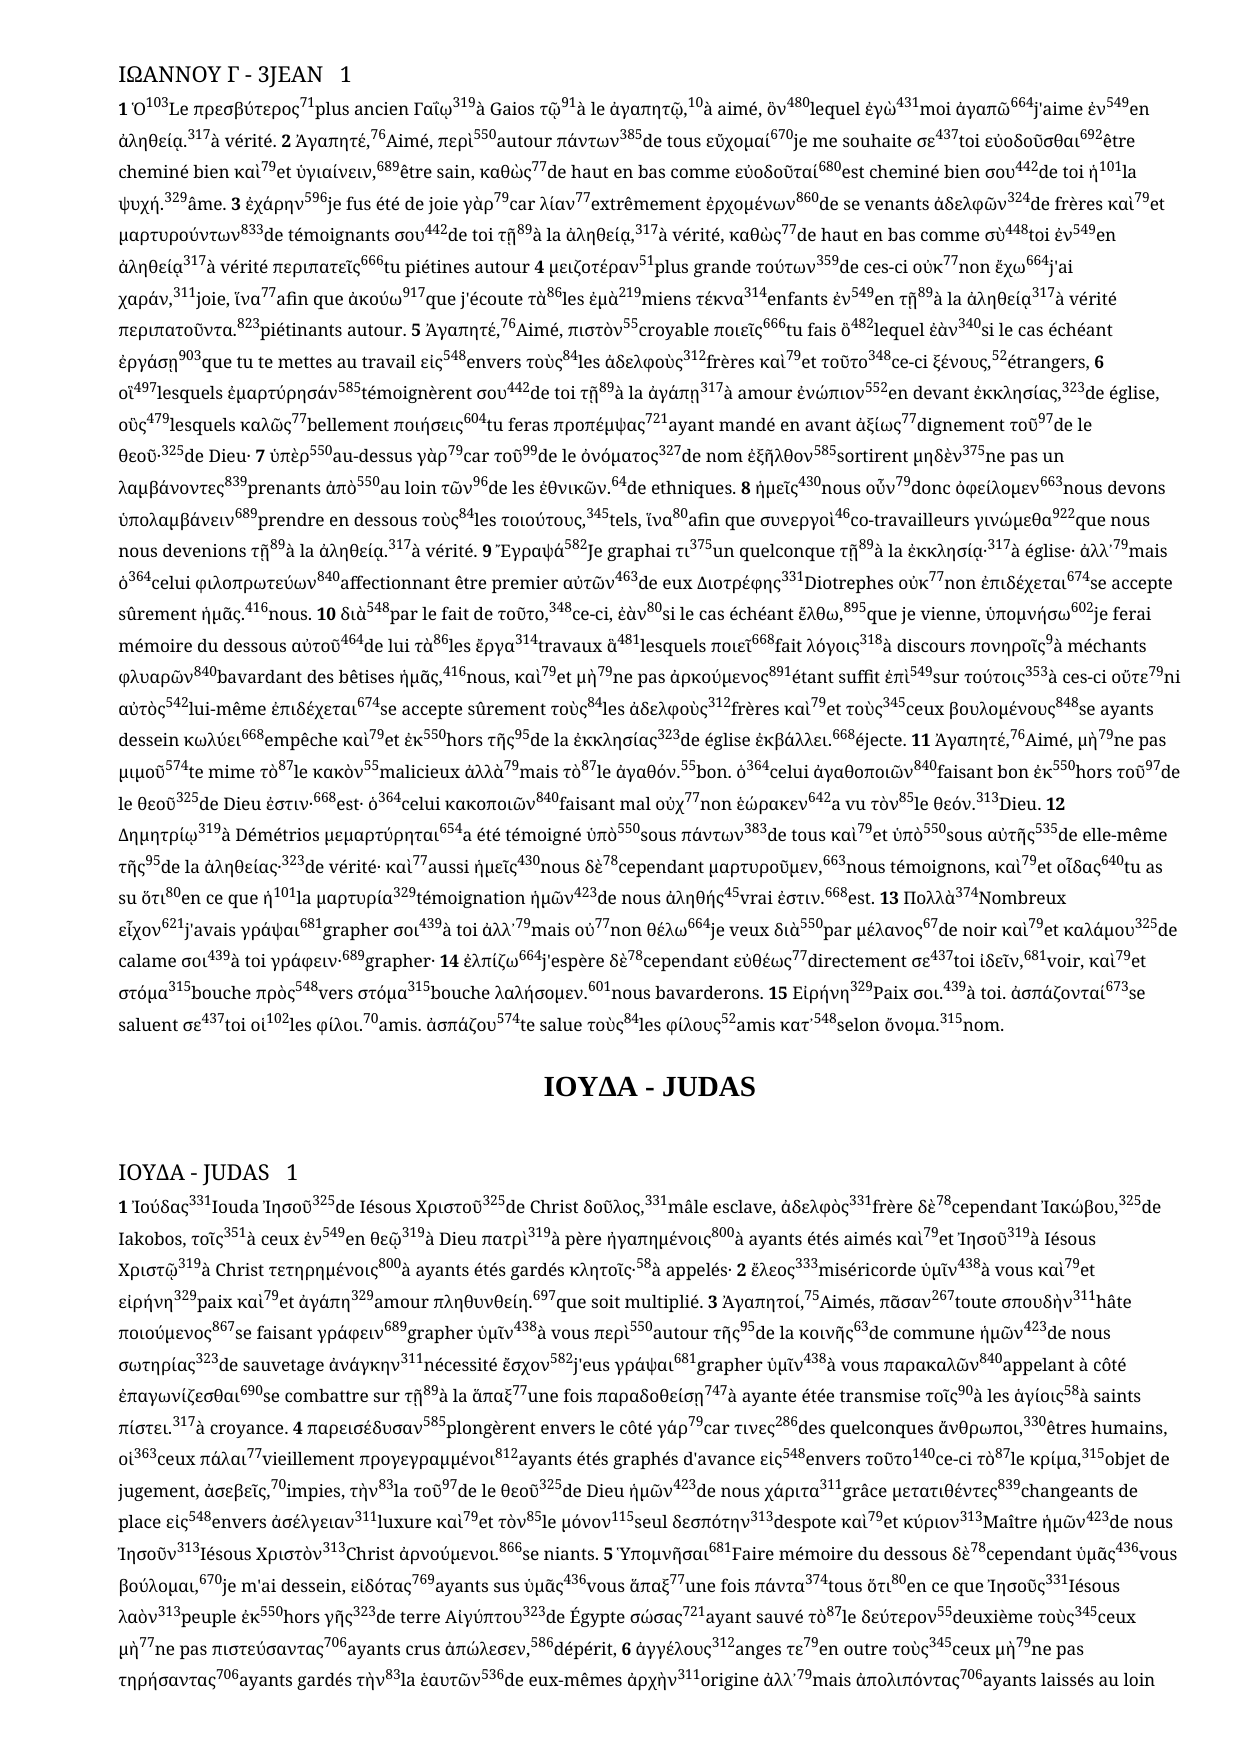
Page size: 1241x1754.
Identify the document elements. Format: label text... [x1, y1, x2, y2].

subtitle ΙΟΥΔΑ - JUDAS [118, 1069, 1181, 1103]
text ΙΩΑΝΝΟΥ Γ - 3JEAN 1 [118, 59, 1181, 89]
text 1 Ἰούδας331Iouda Ἰησοῦ325de Iésous Χριστοῦ325de Christ δοῦλος,331mâle esclave, ἀδελφὸς331frère δὲ78cependant Ἰακώβου,325de Iakobos, τοῖς351à ceux ἐν549en θεῷ319à Dieu πατρὶ319à père ἠγαπημένοις800à ayants étés aimés καὶ79et Ἰησοῦ319à Iésous Χριστῷ319à Christ τετηρημένοις800à ayants étés gardés κλητοῖς·58à appelés· 2 ἔλεος333miséricorde ὑμῖν438à vous καὶ79et εἰρήνη329paix καὶ79et ἀγάπη329amour πληθυνθείη.697que soit multiplié. 3 Ἀγαπητοί,75Aimés, πᾶσαν267toute σπουδὴν311hâte ποιούμενος867se faisant γράφειν689grapher ὑμῖν438à vous περὶ550autour τῆς95de la κοινῆς63de commune ἡμῶν423de nous σωτηρίας323de sauvetage ἀνάγκην311nécessité ἔσχον582j'eus γράψαι681grapher ὑμῖν438à vous παρακαλῶν840appelant à côté ἐπαγωνίζεσθαι690se combattre sur τῇ89à la ἅπαξ77une fois παραδοθείσῃ747à ayante étée transmise τοῖς90à les ἁγίοις58à saints πίστει.317à croyance. 4 παρεισέδυσαν585plongèrent envers le côté γάρ79car τινες286des quelconques ἄνθρωποι,330êtres humains, οἱ363ceux πάλαι77vieillement προγεγραμμένοι812ayants étés graphés d'avance εἰς548envers τοῦτο140ce-ci τὸ87le κρίμα,315objet de jugement, ἀσεβεῖς,70impies, τὴν83la τοῦ97de le θεοῦ325de Dieu ἡμῶν423de nous χάριτα311grâce μετατιθέντες839changeants de place εἰς548envers ἀσέλγειαν311luxure καὶ79et τὸν85le μόνον115seul δεσπότην313despote καὶ79et κύριον313Maître ἡμῶν423de nous Ἰησοῦν313Iésous Χριστὸν313Christ ἀρνούμενοι.866se niants. 5 Ὑπομνῆσαι681Faire mémoire du dessous δὲ78cependant ὑμᾶς436vous βούλομαι,670je m'ai dessein, εἰδότας769ayants sus ὑμᾶς436vous ἅπαξ77une fois πάντα374tous ὅτι80en ce que Ἰησοῦς331Iésous λαὸν313peuple ἐκ550hors γῆς323de terre Αἰγύπτου323de Égypte σώσας721ayant sauvé τὸ87le δεύτερον55deuxième τοὺς345ceux μὴ77ne pas πιστεύσαντας706ayants crus ἀπώλεσεν,586dépérit, 6 ἀγγέλους312anges τε79en outre τοὺς345ceux μὴ79ne pas τηρήσαντας706ayants gardés τὴν83la ἑαυτῶν536de eux-mêmes ἀρχὴν311origine ἀλλ᾽79mais ἀπολιπόντας706ayants laissés au loin τὸ247le ἴδιον117en propre οἰκητήριον315lieu d'habitat εἰς548envers κρίσιν311jugement μεγάλης14de grande ἡμέρας323de journée δεσμοῖς318à liens ἀϊδίοις9à perpétuels ὑπὸ548sous ζόφον313sombre nuée τετήρηκεν,642a gardé, 7 ὡς80comme Σόδομα332Sodomas καὶ79et Γόμορρα328Gomorras καὶ79et αἱ100les περὶ548autour αὐτὰς449elles πόλεις328cités τὸν85le ὅμοιον4semblable τρόπον313manière τούτοις351à ceux-ci ἐκπορνεύσασαι718ayantes pornées à l'excès καὶ79et ἀπελθοῦσαι718ayantes éloignées ὀπίσω552derrière σαρκὸς323de chair ἑτέρας,125de autre-différente, πρόκεινται673se couchent devant δεῖγμα315exemple πυρὸς327de feu αἰωνίου18de éternel δίκην311exécution en justice ὑπέχουσαι.837subissantes. 8 Ὁμοίως77Semblablement μέντοι79néanmoins καὶ77aussi οὗτοι363ceux-ci ἐνυπνιαζόμενοι866se rêvants σάρκα311chair μὲν79certes μιαίνουσιν667souillent κυριότητα311maîtrise δὲ78cependant ἀθετοῦσιν667démettent δόξας310gloires δὲ78cependant βλασφημοῦσιν.667blasphèment. 9 ὁ103le δὲ78cependant Μιχαὴλ331Michael ὁ103le ἀρχάγγελος,331archange, ὅτε80lorsque τῷ91à le διαβόλῳ59à diable διακρινόμενος867se jugeant à travers διελέγετο631se dialoguait περὶ550autour τοῦ99de le Μωϋσέως325de Môusês σώματος,327de corps, οὐκ77non ἐτόλμησεν586osa κρίσιν311jugement ἐπενεγκεῖν681porter sur βλασφημίας323de blasphémie ἀλλ᾽79mais εἶπεν·586dit· ἐπιτιμήσαι694que survalorise σοι439à toi κύριος.331Maître. 10 οὗτοι363ceux-ci δὲ78cependant ὅσα481autant lesquels μὲν79certes οὐκ77non οἴδασιν641ont su βλασφημοῦσιν,667blasphèment, ὅσα481autant lesquels δὲ78cependant φυσικῶς77naturellement ὡς80comme τὰ104les ἄλογα23sans discours ζῷα332êtres vivants ἐπίστανται,673se établissent sûrement, ἐν549en τούτοις353à ces-ci φθείρονται.679sont corrompus. 11 οὐαὶ304Ouai αὐτοῖς,457à eux, ὅτι80en ce que τῇ89à la ὁδῷ317à chemin τοῦ97de le Κάϊν325de Kain ἐπορεύθησαν599furent allé καὶ79et τῇ89à la πλάνῃ317à égarement τοῦ97de le Βαλαὰμ325de Balaam μισθοῦ325de salaire ἐξεχύθησαν599furent déversé καὶ79et τῇ89à la ἀντιλογίᾳ317à contradiction τοῦ97de le Κόρε325de Koré ἀπώλοντο.591se dépérirent. 12 οὗτοί363ceux-ci εἰσιν667sont οἱ363ceux ἐν549en ταῖς88à les ἀγάπαις316à amours ὑμῶν441de vous σπιλάδες328écueils συνευωχούμενοι866se festoyants ensemble ἀφόβως,77sans effrayement, ἑαυτοὺς527eux-mêmes ποιμαίνοντες,839bergeants, νεφέλαι328nuées ἄνυδροι19sans eaux ὑπὸ550sous ἀνέμων324de vents παραφερόμεναι,888étantes portées à côté, δένδρα332arbres φθινοπωρινὰ23d’automnes ἄκαρπα23sans fruits δὶς77doublement ἀποθανόντα722ayants morts loin ἐκριζωθέντα,761ayants étés déracinés, 13 κύματα332vagues ἄγρια23agrestes θαλάσσης323de mer ἐπαφρίζοντα841écumants sur τὰς82les ἑαυτῶν538de eux-mêmes αἰσχύνας,310hontes, ἀστέρες330étoiles πλανῆται21errants οἷς485à lesquels ὁ103le ζόφος331sombre nuée τοῦ99de le σκότους327de ténèbre εἰς548envers αἰῶνα313ère τετήρηται.654a été gardé. 14 Ἐπροφήτευσεν586Prophétisa δὲ78cependant καὶ77aussi τούτοις351à ceux-ci ἕβδομος71septième ἀπὸ550au loin Ἀδὰμ325de Adam Ἑνὼχ331Énoch λέγων·840disant· ἰδοὺ306voici ἦλθεν586vint κύριος331Maître ἐν549en ἁγίαις7à saintes μυριάσιν316à myriades αὐτοῦ464de lui 15 ποιῆσαι681faire κρίσιν311jugement κατὰ550contre πάντων383de tous καὶ79et ἐλέγξαι681réfuter πᾶσαν267toute ψυχὴν311âme περὶ550autour πάντων282de tous τῶν258de les ἔργων326de travaux ἀσεβείας323de impiété αὐτῶν463de eux ὧν493de lesquels ἠσέβησαν585furent impie καὶ79et περὶ550autour πάντων282de tous τῶν98de les σκληρῶν66de durs ὧν493de lesquels ἐλάλησαν585bavardèrent κατ᾽550contre αὐτοῦ464de lui ἁμαρτωλοὶ70fauteurs ἀσεβεῖς.21impies. 16 οὗτοί363ceux-ci εἰσιν667sont γογγυσταὶ330murmureurs μεμψίμοιροι21geignards κατὰ548selon τὰς82les ἐπιθυμίας310désirs en fureurs αὐτῶν463de eux πορευόμενοι,866se allants, καὶ79et τὸ105le στόμα333bouche αὐτῶν463de eux λαλεῖ668bavarde ὑπέρογκα,54super-masses, θαυμάζοντες839étonnants πρόσωπα314faces ὠφελείας323de profit χάριν.552en grâce de. 17 Ὑμεῖς447Vous δέ,78cependant, ἀγαπητοί,75aimés, μνήσθητε562soyez faits mémoire τῶν98de les ῥημάτων326de oraux τῶν359de ces προειρημένων808de ayants étés prédits ὑπὸ550sous τῶν96de les ἀποστόλων324de envoyés τοῦ97de le κυρίου325de Maître ἡμῶν423de nous Ἰησοῦ325de Iésous Χριστοῦ325de Christ 18 ὅτι80en ce que ἔλεγον624disaient ὑμῖν438à vous ἐπ᾽550sur ἐσχάτου210de dernier χρόνου325de temps ἔσονται611se seront ἐμπαῖκται330railleurs κατὰ548selon τὰς82les ἑαυτῶν536de eux-mêmes ἐπιθυμίας310désirs en fureurs πορευόμενοι866se allants τῶν94de les ἀσεβειῶν.322de impiétés. 19 Οὗτοί363Ceux-ci εἰσιν667sont οἱ363ceux ἀποδιορίζοντες,839délimitants en séparant, ψυχικοί,70psychiques, πνεῦμα315souffle μὴ77ne pas ἔχοντες.839ayants. 20 Ὑμεῖς447Vous δέ,78cependant, ἀγαπητοί,75aimés, ἐποικοδομοῦντες839édifiants en maison au-dessus ἑαυτοὺς515vous-mêmes τῇ89à la ἁγιωτάτῃ8à très sainte ὑμῶν441de vous πίστει,317à croyance, ἐν549en πνεύματι321à souffle ἁγίῳ12à saint προσευχόμενοι,866se priants, 21 ἑαυτοὺς515vous-mêmes ἐν549en ἀγάπῃ317à amour θεοῦ325de Dieu τηρήσατε553gardez προσδεχόμενοι866se acceptants auprès τὸ87le ἔλεος315miséricorde τοῦ97de le κυρίου325de Maître ἡμῶν423de nous Ἰησοῦ325de Iésous Χριστοῦ325de Christ εἰς548envers ζωὴν311vie αἰώνιον.2éternelle. 22 καὶ79et οὓς372lesquels μὲν79certes ἐλεᾶτε569faites miséricorde διακρινομένους,848se jugeants à travers, 23 οὓς372lesquels δὲ78cependant σῴζετε569sauvez ἐκ550hors πυρὸς327de feu ἁρπάζοντες,839ravissants, οὓς372lesquels δὲ78cependant ἐλεᾶτε569faites miséricorde ἐν549en φόβῳ319à effroi μισοῦντες839haïssants καὶ77aussi τὸν85le ἀπὸ550au loin τῆς95de la σαρκὸς323de chair ἐσπιλωμένον796ayant été taché χιτῶνα.313chiton. 24 Τῷ352à Celui δὲ78cependant δυναμένῳ855à se pouvant φυλάξαι681gardienner ὑμᾶς436vous ἀπταίστους52sans trébuchements καὶ79et στῆσαι681dresser κατενώπιον552en face à face au devant τῆς95de la δόξης323de gloire αὐτοῦ464de lui ἀμώμους52sans reproches ἐν549en ἀγαλλιάσει,317à exultation, 25 μόνῳ121à seul θεῷ319à Dieu σωτῆρι319à sauveur ἡμῶν423de nous διὰ550par Ἰησοῦ325de Iésous Χριστοῦ325de Christ τοῦ97de le κυρίου325de Maître ἡμῶν423de nous δόξα329gloire μεγαλωσύνη329majesté κράτος333force καὶ79et ἐξουσία329autorité πρὸ550d'avant παντὸς281de tout τοῦ97de le αἰῶνος325de ère καὶ79et νῦν77maintenant καὶ79et εἰς548envers πάντας268tous τοὺς84les αἰῶνας,312ères, ἀμήν.304amen. [118, 1191, 1181, 1692]
text 1 Ὁ103Le πρεσβύτερος71plus ancien Γαΐῳ319à Gaios τῷ91à le ἀγαπητῷ,10à aimé, ὃν480lequel ἐγὼ431moi ἀγαπῶ664j'aime ἐν549en ἀληθείᾳ.317à vérité. 2 Ἀγαπητέ,76Aimé, περὶ550autour πάντων385de tous εὔχομαί670je me souhaite σε437toi εὐοδοῦσθαι692être cheminé bien καὶ79et ὑγιαίνειν,689être sain, καθὼς77de haut en bas comme εὐοδοῦταί680est cheminé bien σου442de toi ἡ101la ψυχή.329âme. 3 ἐχάρην596je fus été de joie γὰρ79car λίαν77extrêmement ἐρχομένων860de se venants ἀδελφῶν324de frères καὶ79et μαρτυρούντων833de témoignants σου442de toi τῇ89à la ἀληθείᾳ,317à vérité, καθὼς77de haut en bas comme σὺ448toi ἐν549en ἀληθείᾳ317à vérité περιπατεῖς666tu piétines autour 4 μειζοτέραν51plus grande τούτων359de ces-ci οὐκ77non ἔχω664j'ai χαράν,311joie, ἵνα77afin que ἀκούω917que j'écoute τὰ86les ἐμὰ219miens τέκνα314enfants ἐν549en τῇ89à la ἀληθείᾳ317à vérité περιπατοῦντα.823piétinants autour. 5 Ἀγαπητέ,76Aimé, πιστὸν55croyable ποιεῖς666tu fais ὃ482lequel ἐὰν340si le cas échéant ἐργάσῃ903que tu te mettes au travail εἰς548envers τοὺς84les ἀδελφοὺς312frères καὶ79et τοῦτο348ce-ci ξένους,52étrangers, 6 οἳ497lesquels ἐμαρτύρησάν585témoignèrent σου442de toi τῇ89à la ἀγάπῃ317à amour ἐνώπιον552en devant ἐκκλησίας,323de église, οὓς479lesquels καλῶς77bellement ποιήσεις604tu feras προπέμψας721ayant mandé en avant ἀξίως77dignement τοῦ97de le θεοῦ·325de Dieu· 7 ὑπὲρ550au-dessus γὰρ79car τοῦ99de le ὀνόματος327de nom ἐξῆλθον585sortirent μηδὲν375ne pas un λαμβάνοντες839prenants ἀπὸ550au loin τῶν96de les ἐθνικῶν.64de ethniques. 8 ἡμεῖς430nous οὖν79donc ὀφείλομεν663nous devons ὑπολαμβάνειν689prendre en dessous τοὺς84les τοιούτους,345tels, ἵνα80afin que συνεργοὶ46co-travailleurs γινώμεθα922que nous nous devenions τῇ89à la ἀληθείᾳ.317à vérité. 9 Ἔγραψά582Je graphai τι375un quelconque τῇ89à la ἐκκλησίᾳ·317à église· ἀλλ᾽79mais ὁ364celui φιλοπρωτεύων840affectionnant être premier αὐτῶν463de eux Διοτρέφης331Diotrephes οὐκ77non ἐπιδέχεται674se accepte sûrement ἡμᾶς.416nous. 10 διὰ548par le fait de τοῦτο,348ce-ci, ἐὰν80si le cas échéant ἔλθω,895que je vienne, ὑπομνήσω602je ferai mémoire du dessous αὐτοῦ464de lui τὰ86les ἔργα314travaux ἃ481lesquels ποιεῖ668fait λόγοις318à discours πονηροῖς9à méchants φλυαρῶν840bavardant des bêtises ἡμᾶς,416nous, καὶ79et μὴ79ne pas ἀρκούμενος891étant suffit ἐπὶ549sur τούτοις353à ces-ci οὔτε79ni αὐτὸς542lui-même ἐπιδέχεται674se accepte sûrement τοὺς84les ἀδελφοὺς312frères καὶ79et τοὺς345ceux βουλομένους848se ayants dessein κωλύει668empêche καὶ79et ἐκ550hors τῆς95de la ἐκκλησίας323de église ἐκβάλλει.668éjecte. 11 Ἀγαπητέ,76Aimé, μὴ79ne pas μιμοῦ574te mime τὸ87le κακὸν55malicieux ἀλλὰ79mais τὸ87le ἀγαθόν.55bon. ὁ364celui ἀγαθοποιῶν840faisant bon ἐκ550hors τοῦ97de le θεοῦ325de Dieu ἐστιν·668est· ὁ364celui κακοποιῶν840faisant mal οὐχ77non ἑώρακεν642a vu τὸν85le θεόν.313Dieu. 12 Δημητρίῳ319à Démétrios μεμαρτύρηται654a été témoigné ὑπὸ550sous πάντων383de tous καὶ79et ὑπὸ550sous αὐτῆς535de elle-même τῆς95de la ἀληθείας·323de vérité· καὶ77aussi ἡμεῖς430nous δὲ78cependant μαρτυροῦμεν,663nous témoignons, καὶ79et οἶδας640tu as su ὅτι80en ce que ἡ101la μαρτυρία329témoignation ἡμῶν423de nous ἀληθής45vrai ἐστιν.668est. 13 Πολλὰ374Nombreux εἶχον621j'avais γράψαι681grapher σοι439à toi ἀλλ᾽79mais οὐ77non θέλω664je veux διὰ550par μέλανος67de noir καὶ79et καλάμου325de calame σοι439à toi γράφειν·689grapher· 14 ἐλπίζω664j'espère δὲ78cependant εὐθέως77directement σε437toi ἰδεῖν,681voir, καὶ79et στόμα315bouche πρὸς548vers στόμα315bouche λαλήσομεν.601nous bavarderons. 15 Εἰρήνη329Paix σοι.439à toi. ἀσπάζονταί673se saluent σε437toi οἱ102les φίλοι.70amis. ἀσπάζου574te salue τοὺς84les φίλους52amis κατ᾽548selon ὄνομα.315nom. [118, 93, 1181, 1036]
text ΙΟΥΔΑ - JUDAS 1 [118, 1157, 1181, 1187]
